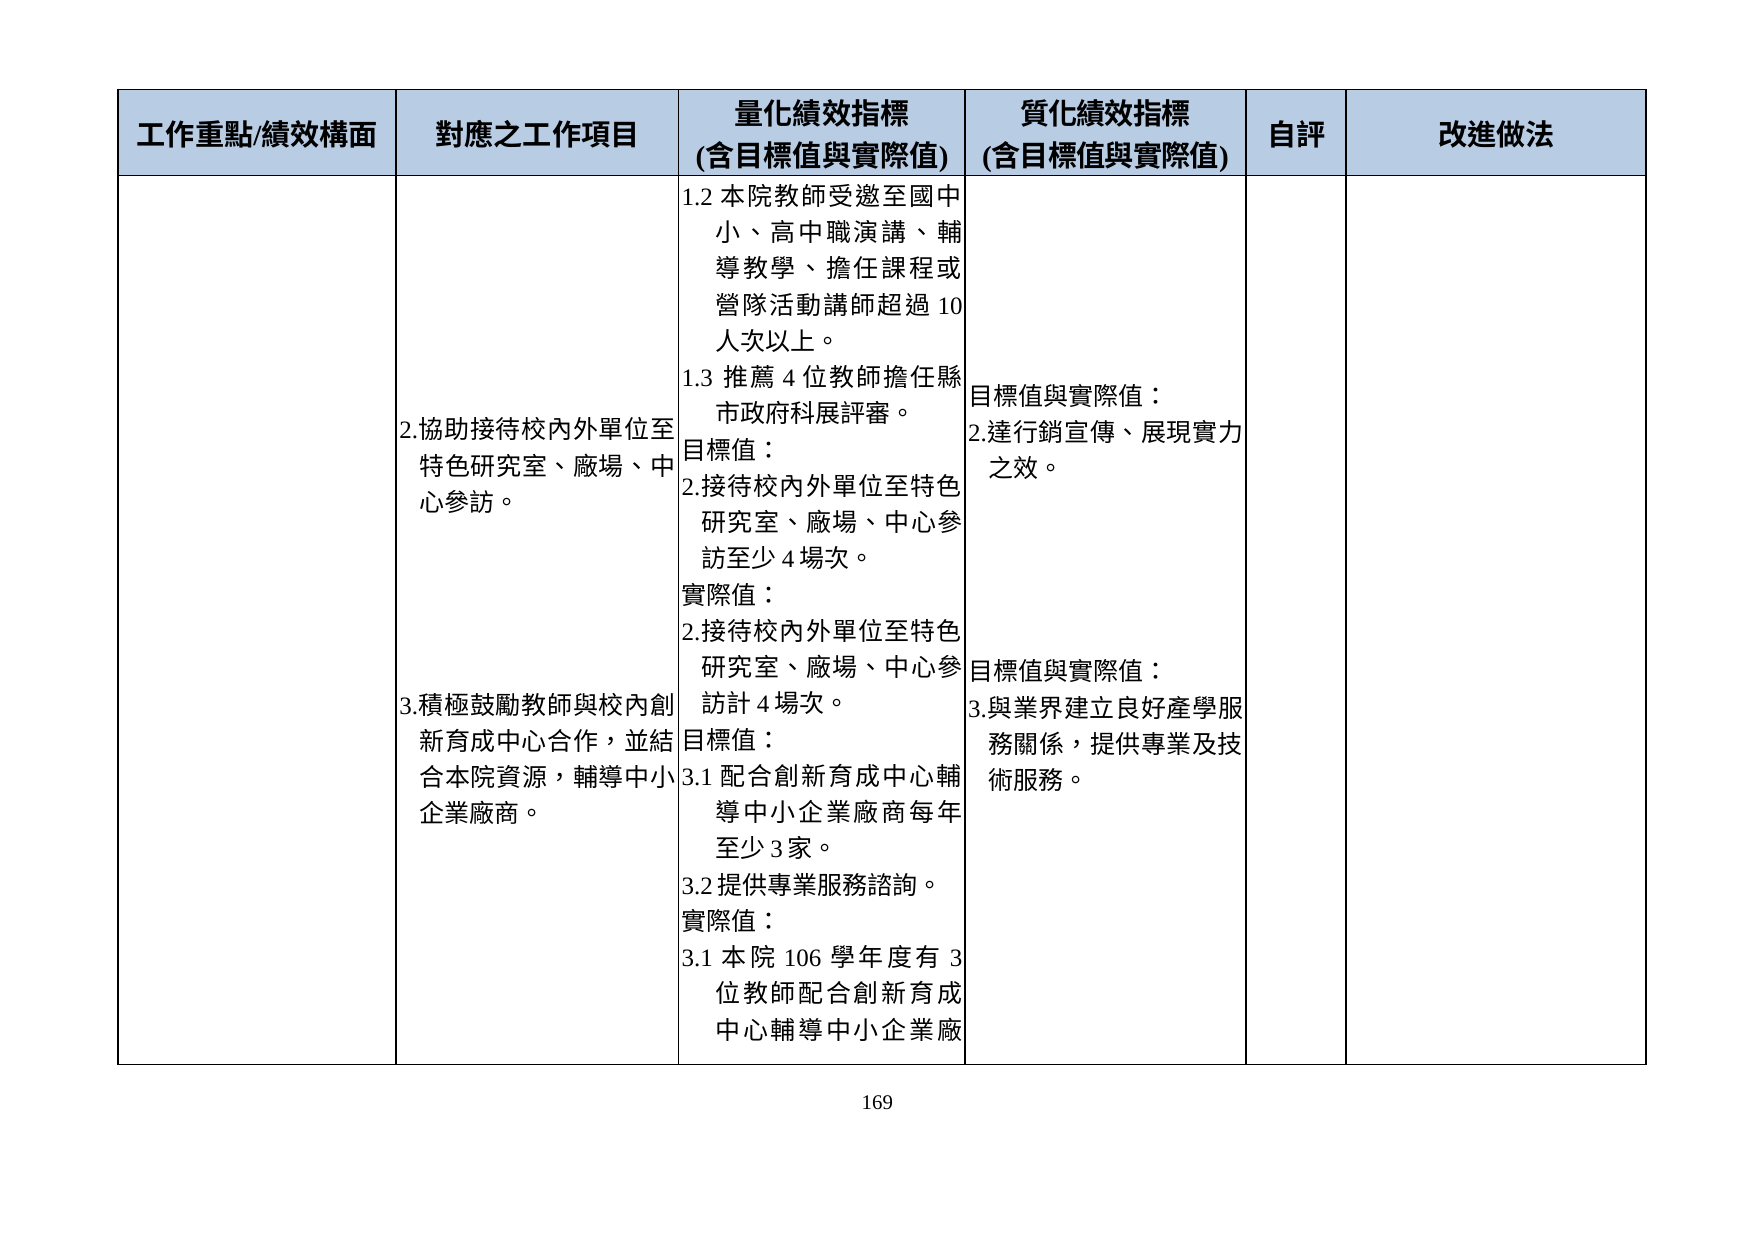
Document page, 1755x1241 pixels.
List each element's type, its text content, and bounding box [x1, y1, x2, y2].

table_cell 目標值與實際值： 2.達行銷宣傳、展現實力之效。 目標值與實際值： 3.與業界建立良好產學服務關係，提供專業及技術服務。 [966, 176, 1245, 1063]
table_cell [1247, 176, 1345, 1063]
table_header 改進做法 [1347, 90, 1645, 175]
table_cell [119, 176, 395, 1063]
table_header 量化績效指標 (含目標值與實際值) [679, 90, 964, 175]
table_header 對應之工作項目 [397, 90, 678, 175]
table_cell [1347, 176, 1645, 1063]
table_cell 2.協助接待校內外單位至特色研究室、廠場、中心參訪。 3.積極鼓勵教師與校內創新育成中心合作，並結合本院資源，輔導中小企業廠商。 [397, 176, 678, 1063]
table_header 自評 [1247, 90, 1345, 175]
table_header 質化績效指標 (含目標值與實際值) [966, 90, 1245, 175]
table_header 工作重點/績效構面 [119, 90, 395, 175]
table_cell 1.2本院教師受邀至國中小、高中職演講、輔導教學、擔任課程或營隊活動講師超過10人次以上。 1.3 推薦4位教師擔任縣市政府科展評審。 目標值： 2.接待校內外單位至特色研究室、廠場、中心參訪至少4場次。 實際值： 2.接待校內外單位至特色研究室、廠場、中心參訪計4場次。 目標值： 3.1配合創新育成中心輔導中小企業廠商每年至少3家。 3.2提供專業服務諮詢。 實際值： 3.1本院106學年度有3位教師配合創新育成中心輔導中小企業廠 [679, 176, 964, 1063]
